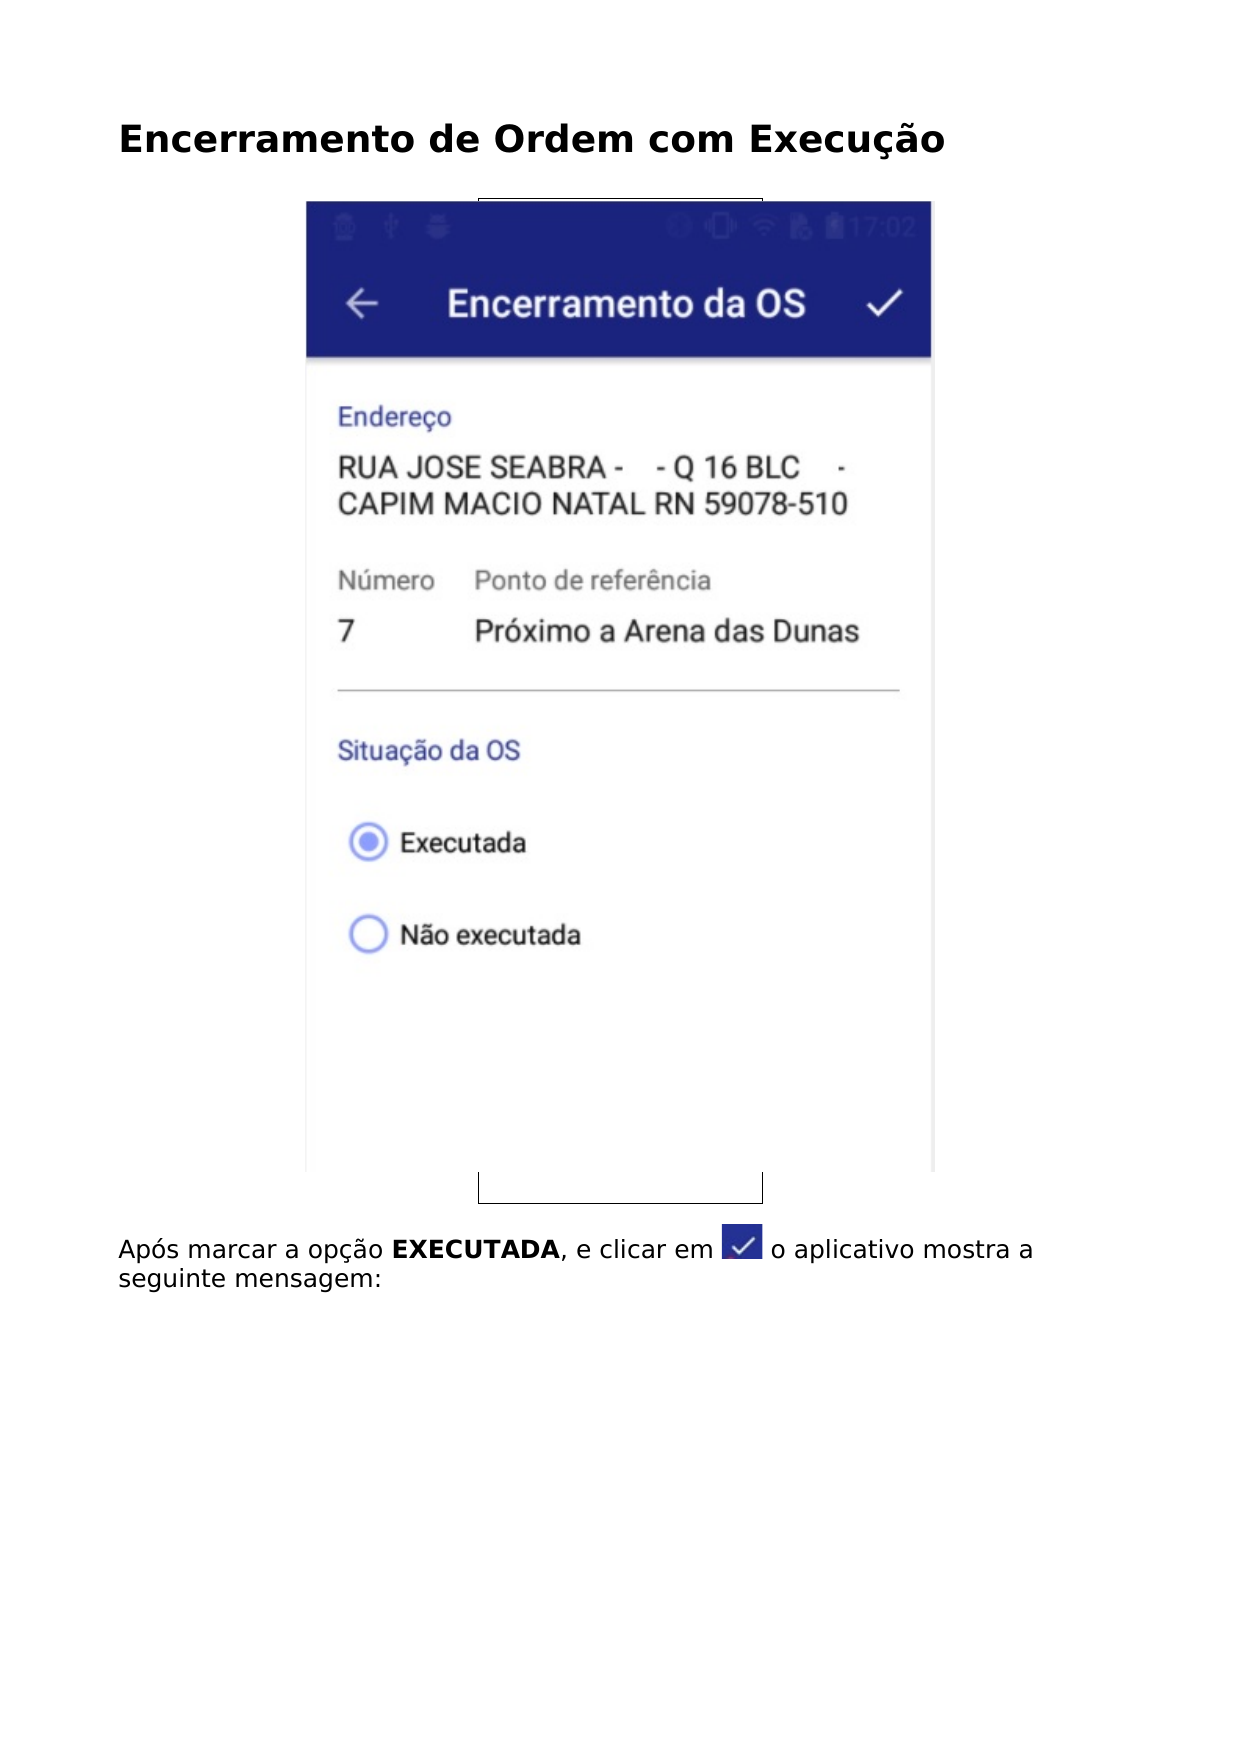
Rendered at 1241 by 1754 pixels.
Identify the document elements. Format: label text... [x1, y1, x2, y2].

picture [305, 201, 935, 1172]
picture [721, 1224, 763, 1259]
table_header [479, 1172, 762, 1203]
subtitle Encerramento de Ordem com Execução [118, 118, 1122, 162]
text Após marcar a opção EXECUTADA, e clicar em o aplicativo mostra a seguinte mensagem: [118, 729, 1122, 1294]
